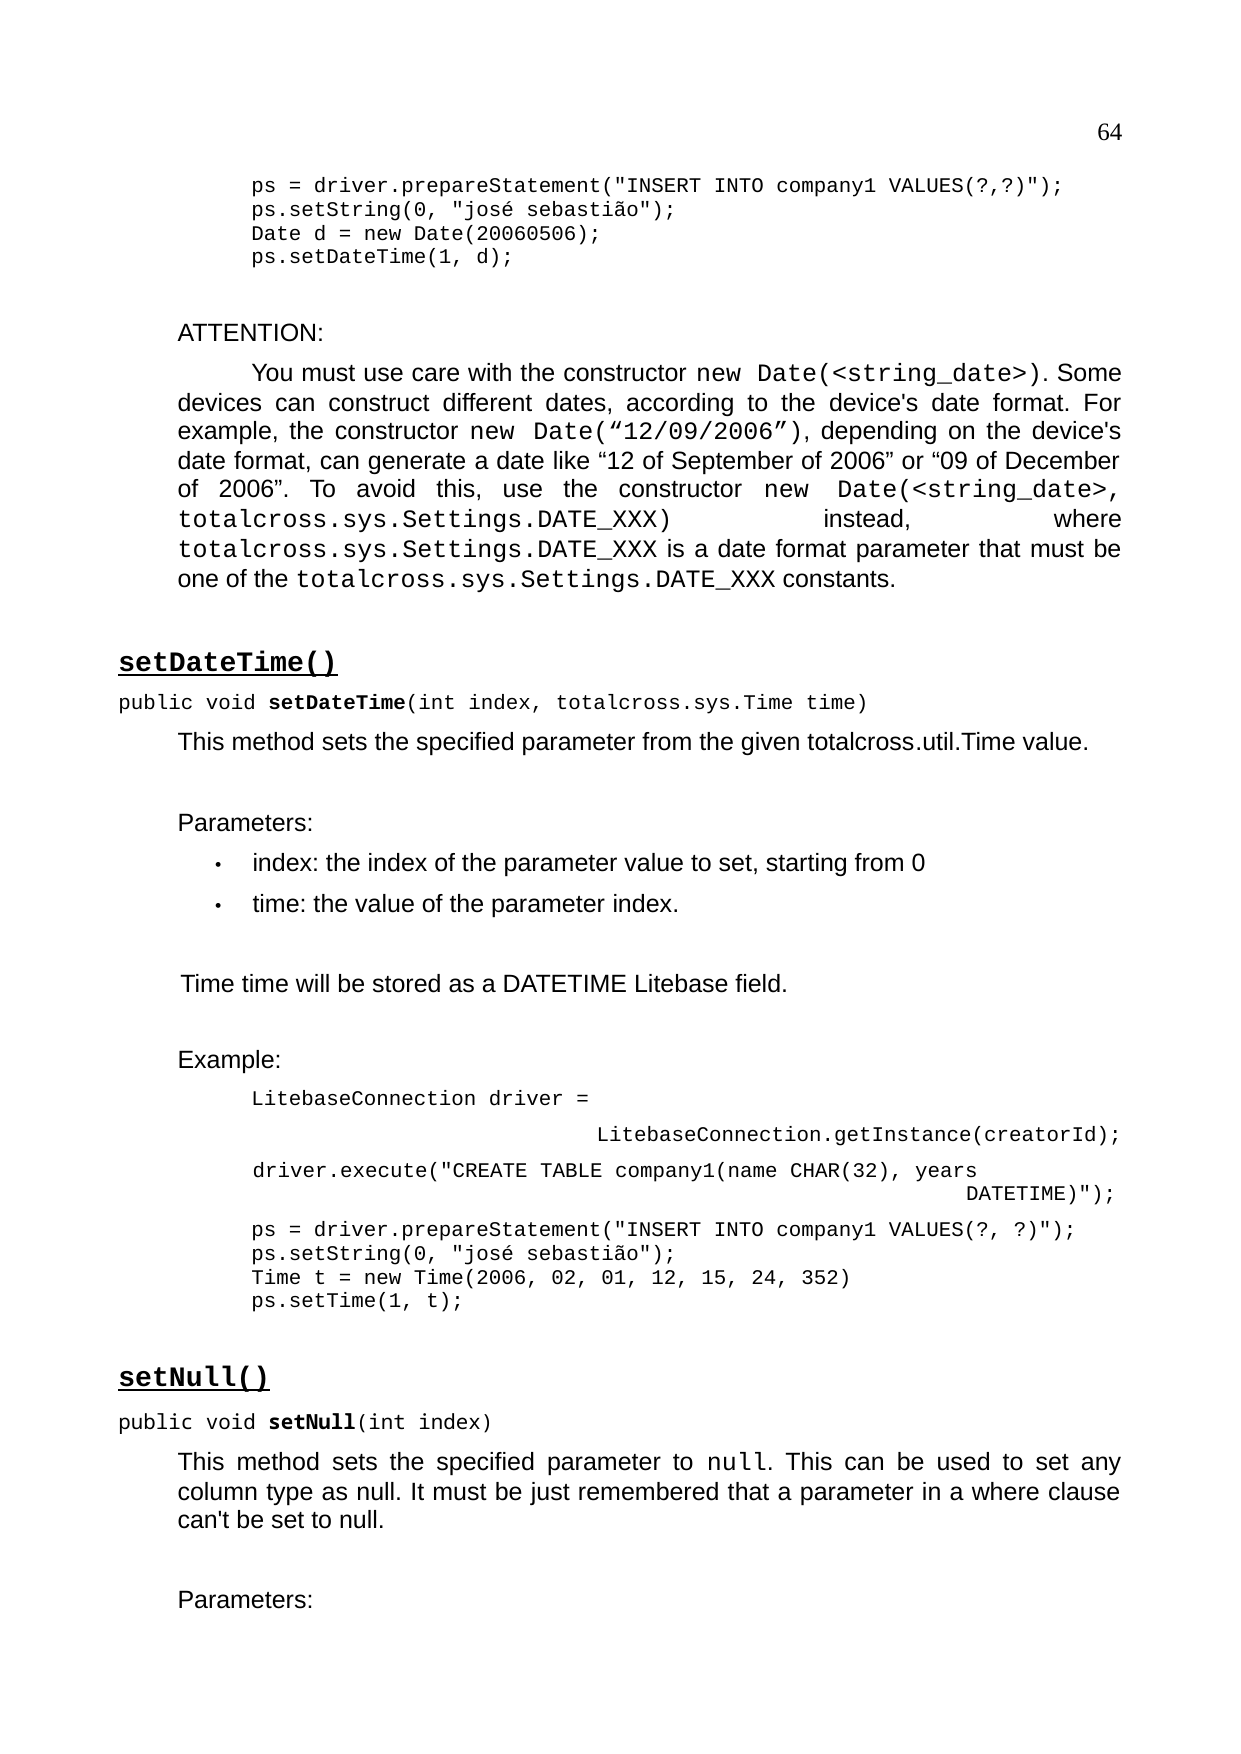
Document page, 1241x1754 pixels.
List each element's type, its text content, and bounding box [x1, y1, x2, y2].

text You must use care with the constructor new Date(<string_date>). Some devices can construct different dates, according to the device's date format. For example, the constructor new Date(“12/09/2006”), depending on the device's date format, can generate a date like “12 of September of 2006” or “09 of December of 2006”. To avoid this, use the constructor new Date(<string_date>, totalcross.sys.Settings.DATE_XXX) instead, where totalcross.sys.Settings.DATE_XXX is a date format parameter that must be one of the totalcross.sys.Settings.DATE_XXX constants. [177, 359, 1122, 595]
list time: the value of the parameter index. [215, 889, 1122, 917]
list ATTENTION: [177, 318, 1122, 346]
list This method sets the specified parameter to null. This can be used to set any column type as null. It must be just remembered that a parameter in a where clause can't be set to null. [177, 1448, 1122, 1533]
text LitebaseConnection.getInstance(creatorId); [177, 1124, 1122, 1147]
list index: the index of the parameter value to set, starting from 0 [215, 849, 1122, 877]
subtitle Example: [177, 1046, 1122, 1074]
subtitle Parameters: [177, 1586, 1122, 1614]
text driver.execute("CREATE TABLE company1(name CHAR(32), years DATETIME)"); [177, 1160, 1122, 1207]
text LitebaseConnection driver = [177, 1086, 1122, 1111]
list This method sets the specified parameter from the given totalcross.util.Time value. [177, 728, 1122, 756]
subtitle setNull() [118, 1362, 1122, 1394]
subtitle Parameters: [177, 809, 1122, 837]
text ps = driver.prepareStatement("INSERT INTO company1 VALUES(?, ?)"); ps.setString(0, "josé sebastião"); Time t = new Time(2006, 02, 01, 12, 15, 24, 352) ps.setTime(1, t); [177, 1219, 1122, 1314]
text public void setNull(int index) [118, 1407, 1122, 1435]
list Time time will be stored as a DATETIME Litebase field. [118, 970, 1122, 998]
text public void setDateTime(int index, totalcross.sys.Time time) [118, 692, 1122, 716]
subtitle setDateTime() [118, 648, 1122, 680]
text ps = driver.prepareStatement("INSERT INTO company1 VALUES(?,?)"); ps.setString(0, "josé sebastião"); Date d = new Date(20060506); ps.setDateTime(1, d); [177, 175, 1122, 270]
